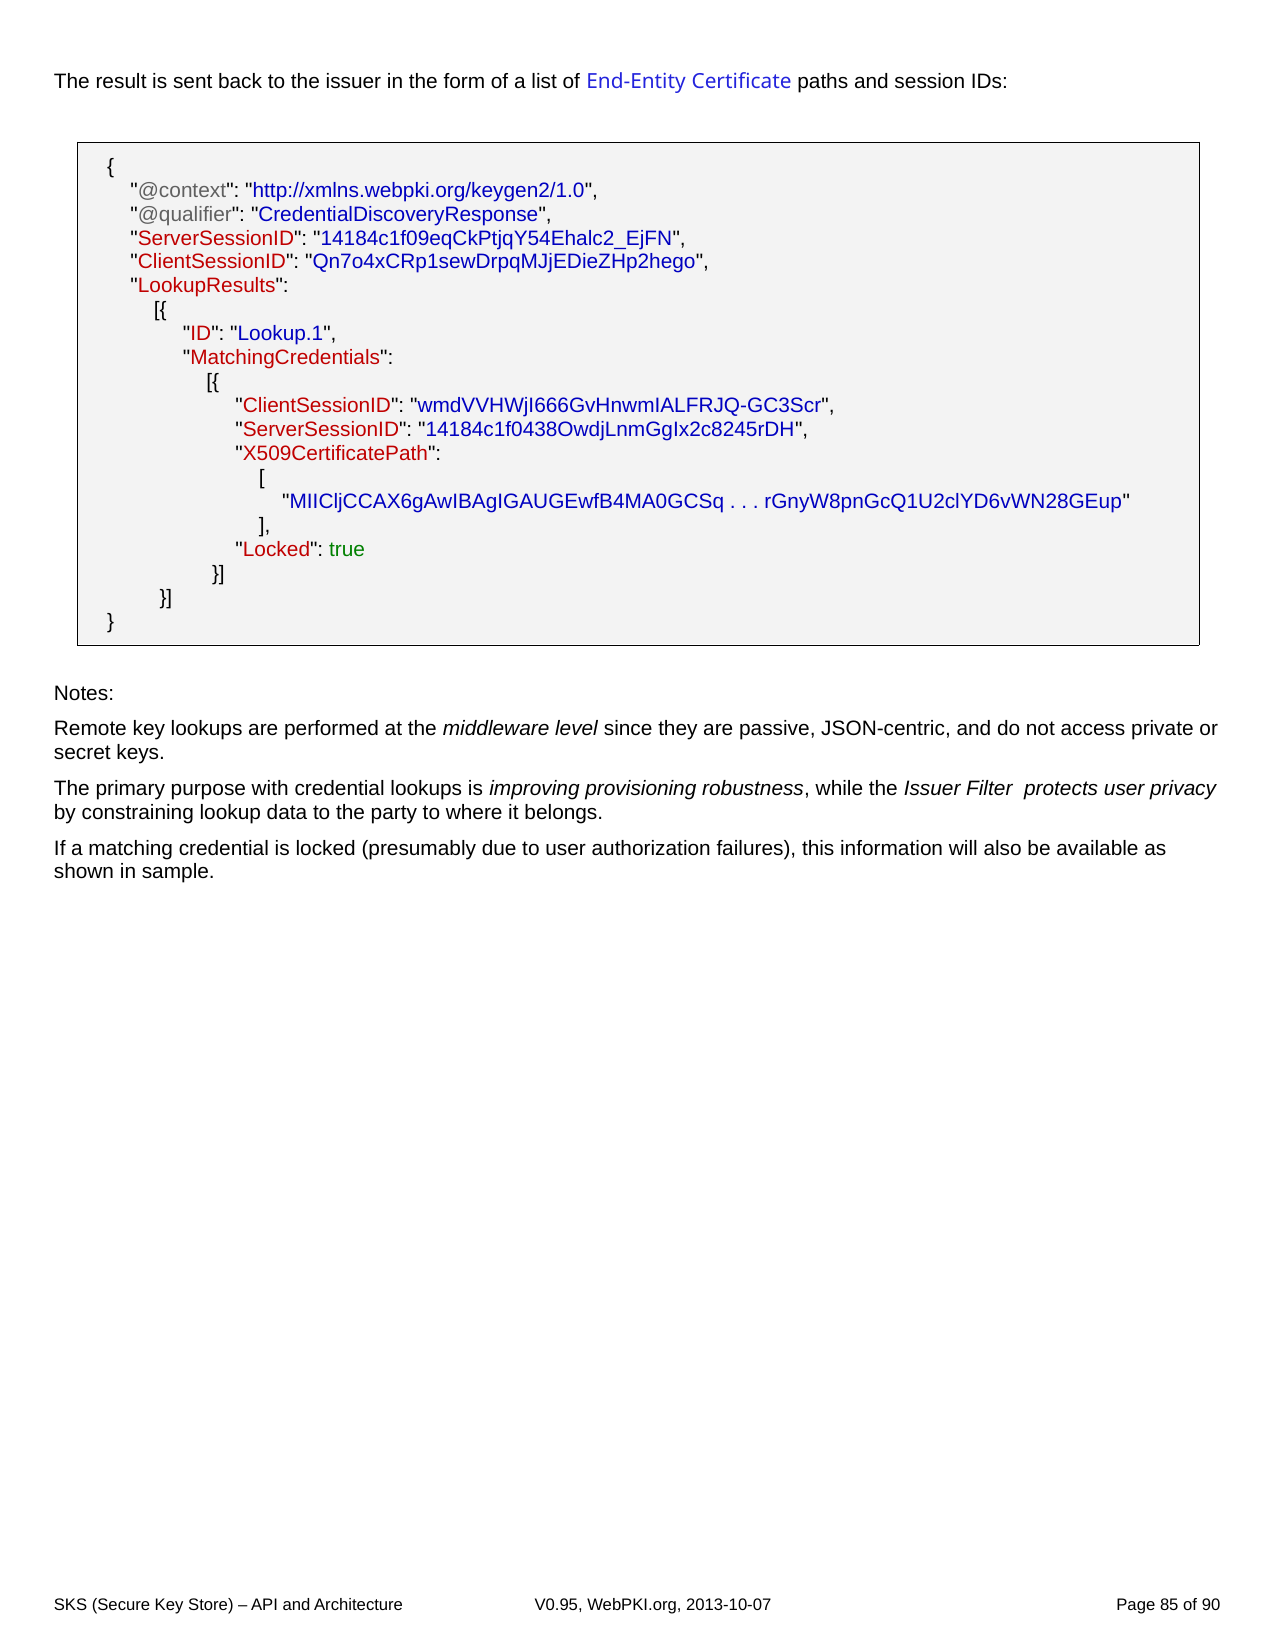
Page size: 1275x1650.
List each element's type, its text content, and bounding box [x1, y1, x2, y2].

text Notes: [54, 680, 1221, 704]
text If a matching credential is locked (presumably due to user authorization failures), this information will also be available as shown in sample. [54, 835, 1221, 883]
text The primary purpose with credential lookups is improving provisioning robustness, while the Issuer Filter protects user privacy by constraining lookup data to the party to where it belongs. [54, 776, 1221, 824]
table_header { "@context": "http://xmlns.webpki.org/keygen2/1.0", "@qualifier": "CredentialDiscoveryResponse", "ServerSessionID": "14184c1f09eqCkPtjqY54Ehalc2_EjFN", "ClientSessionID": "Qn7o4xCRp1sewDrpqMJjEDieZHp2hego", "LookupResults": [{ "ID": "Lookup.1", "MatchingCredentials": [{ "ClientSessionID": "wmdVVHWjI666GvHnwmIALFRJQ-GC3Scr", "ServerSessionID": "14184c1f0438OwdjLnmGgIx2c8245rDH", "X509CertificatePath": [ "MIICljCCAX6gAwIBAgIGAUGEwfB4MA0GCSq . . . rGnyW8pnGcQ1U2clYD6vWN28GEup" ], "Locked": true }] }] } [78, 143, 1199, 644]
text Remote key lookups are performed at the middleware level since they are passive, JSON-centric, and do not access private or secret keys. [54, 716, 1221, 764]
text The result is sent back to the issuer in the form of a list of End-Entity Certificate paths and session IDs: [54, 66, 1221, 94]
